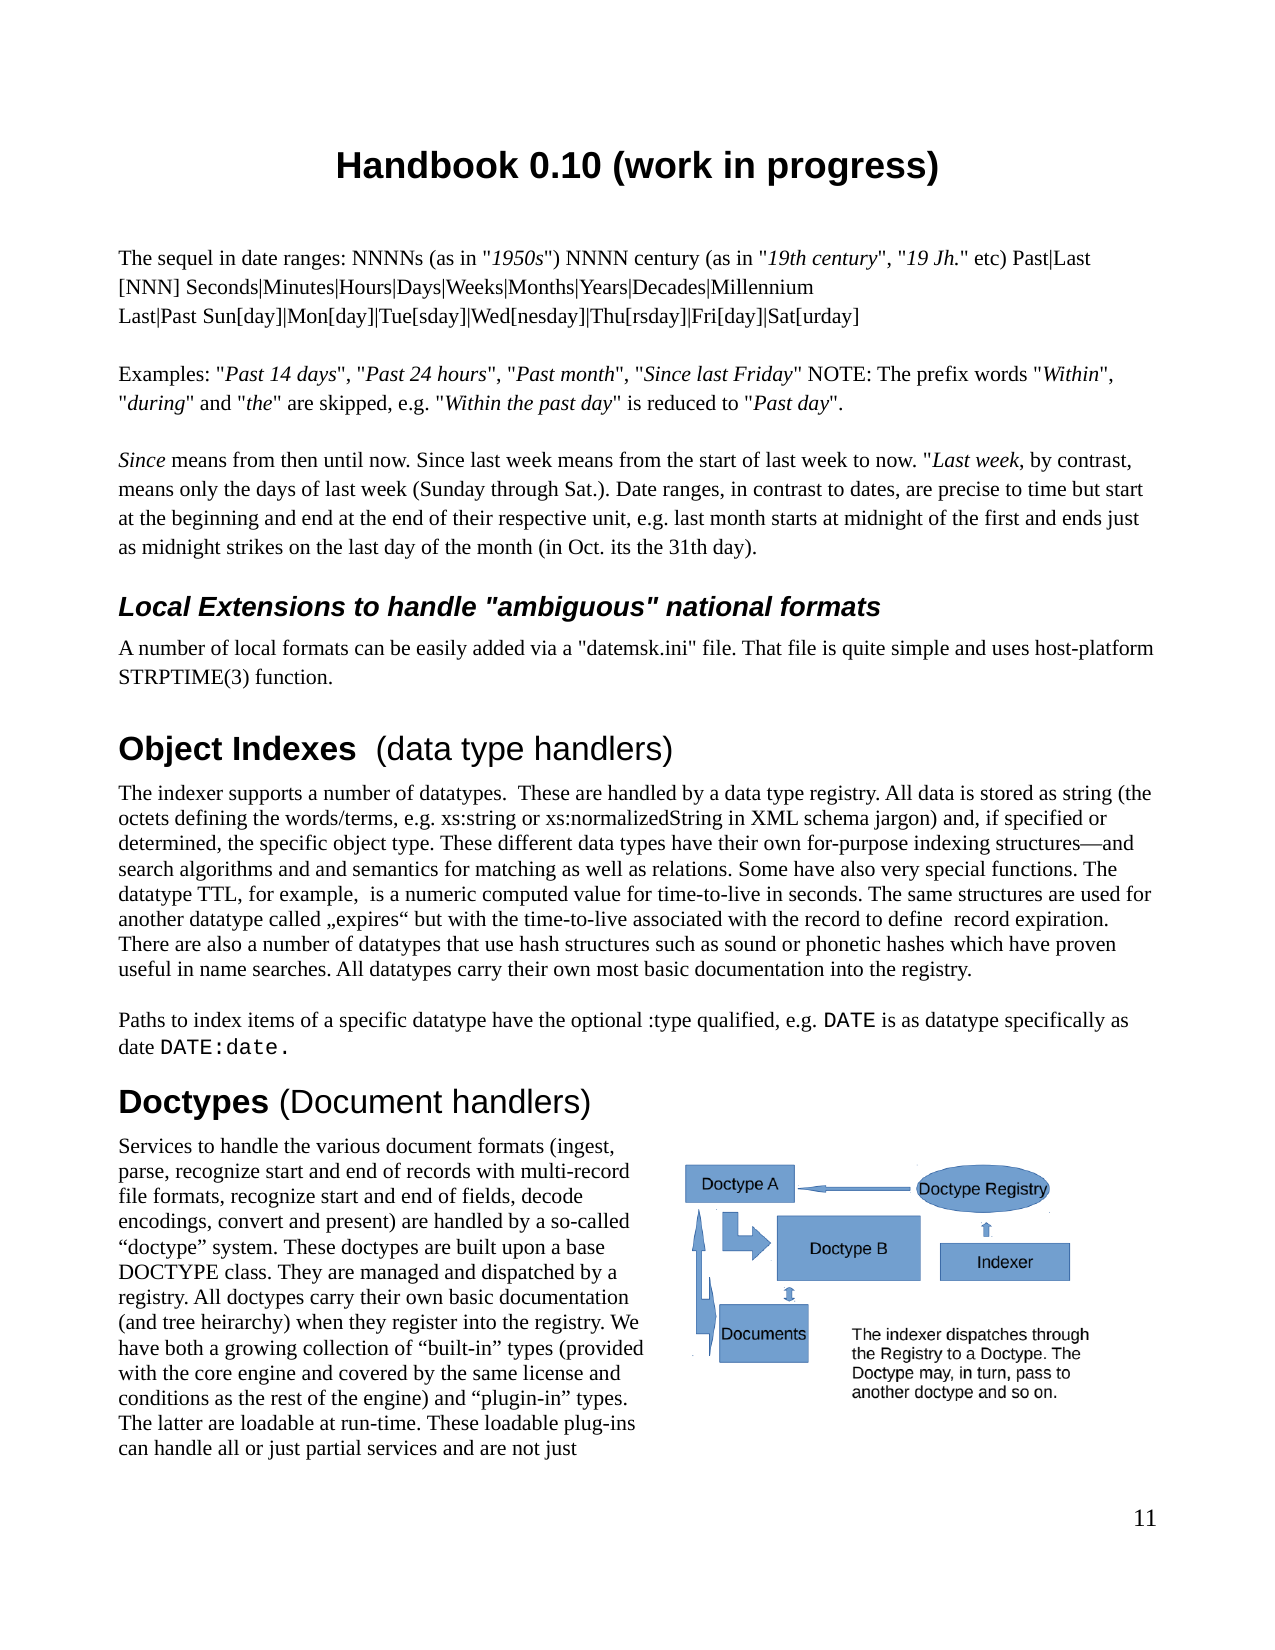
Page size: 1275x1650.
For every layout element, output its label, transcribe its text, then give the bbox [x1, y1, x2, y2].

subtitle Local Extensions to handle "ambiguous" national formats [118, 591, 1157, 623]
text A number of local formats can be easily added via a "datemsk.ini" file. That file is quite simple and uses host-platform STRPTIME(3) function. [118, 635, 1157, 689]
subtitle Object Indexes (data type handlers) [118, 729, 1157, 767]
subtitle Doctypes (Document handlers) [118, 1082, 1157, 1120]
picture [645, 1115, 1132, 1457]
text The sequel in date ranges: NNNNs (as in "1950s") NNNN century (as in "19th century", "19 Jh." etc) Past|Last [NNN] Seconds|Minutes|Hours|Days|Weeks|Months|Years|Decades|Millennium Last|Past Sun[day]|Mon[day]|Tue[sday]|Wed[nesday]|Thu[rsday]|Fri[day]|Sat[urday] [118, 245, 1157, 357]
text Since means from then until now. Since last week means from the start of last week to now. "Last week, by contrast, means only the days of last week (Sunday through Sat.). Date ranges, in contrast to dates, are precise to time but start at the beginning and end at the end of their respective unit, e.g. last month starts at midnight of the first and ends just as midnight strikes on the last day of the month (in Oct. its the 31th day). [118, 447, 1157, 559]
text Paths to index items of a specific datatype have the optional :type qualified, e.g. DATE is as datatype specifically as date DATE:date. [118, 1007, 1157, 1061]
text Services to handle the various document formats (ingest, parse, recognize start and end of records with multi-record file formats, recognize start and end of fields, decode encodings, convert and present) are handled by a so-called “doctype” system. These doctypes are built upon a base DOCTYPE class. They are managed and dispatched by a registry. All doctypes carry their own basic documentation (and tree heirarchy) when they register into the registry. We have both a growing collection of “built-in” types (provided with the core engine and covered by the same license and conditions as the rest of the engine) and “plugin-in” types. The latter are loadable at run-time. These loadable plug-ins can handle all or just partial services and are not just [118, 1133, 1157, 1461]
text The indexer supports a number of datatypes. These are handled by a data type registry. All data is stored as string (the octets defining the words/terms, e.g. xs:string or xs:normalizedString in XML schema jargon) and, if specified or determined, the specific object type. These different data types have their own for-purpose indexing structures—and search algorithms and and semantics for matching as well as relations. Some have also very special functions. The datatype TTL, for example, is a numeric computed value for time-to-live in seconds. The same structures are used for another datatype called „expires“ but with the time-to-live associated with the record to define record expiration. There are also a number of datatypes that use hash structures such as sound or phonetic hashes which have proven useful in name searches. All datatypes carry their own most basic documentation into the registry. [118, 780, 1157, 982]
text Examples: "Past 14 days", "Past 24 hours", "Past month", "Since last Friday" NOTE: The prefix words "Within", "during" and "the" are skipped, e.g. "Within the past day" is reduced to "Past day". [118, 361, 1157, 444]
